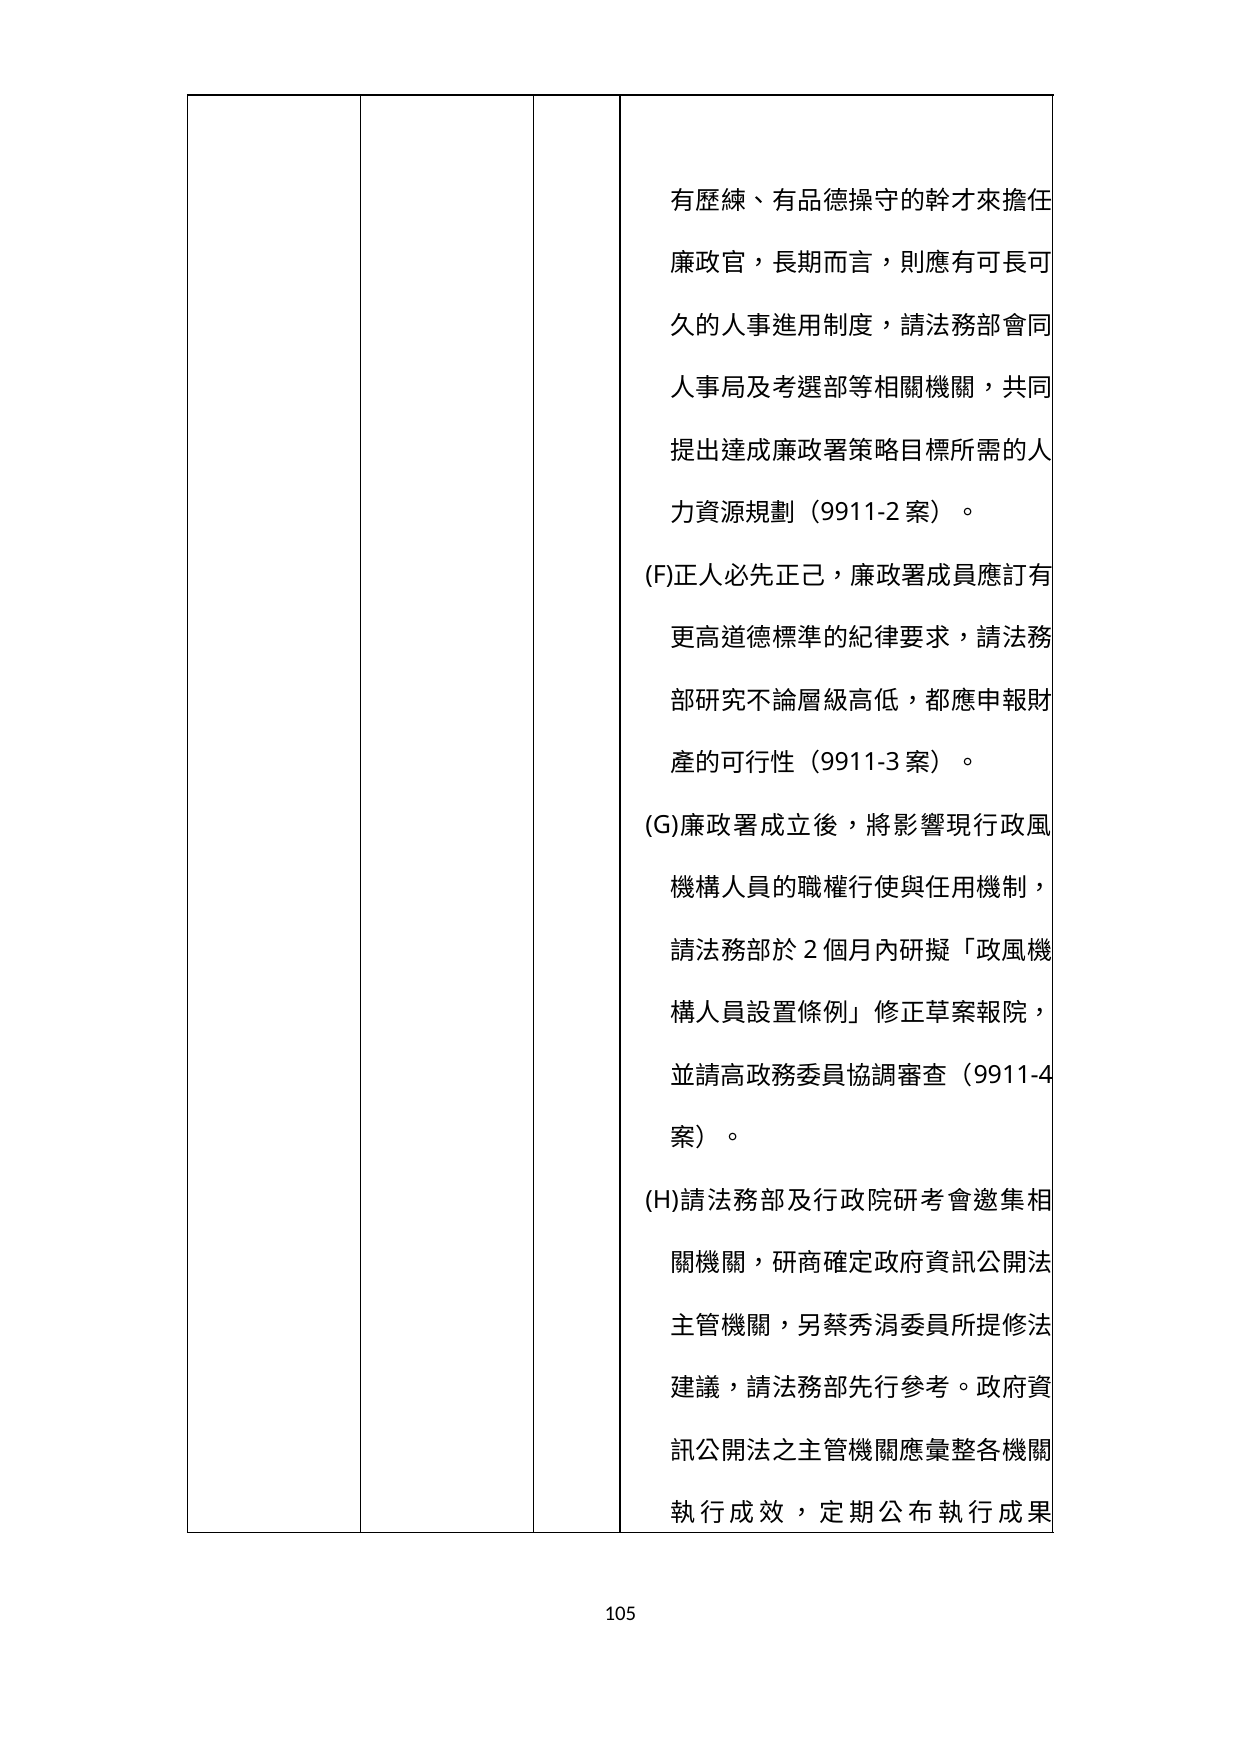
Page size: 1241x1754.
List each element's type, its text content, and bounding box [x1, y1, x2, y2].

table_cell [361, 96, 533, 1532]
table_cell [188, 96, 360, 1532]
table_cell 有歷練、有品德操守的幹才來擔任廉政官，長期而言，則應有可長可久的人事進用制度，請法務部會同人事局及考選部等相關機關，共同提出達成廉政署策略目標所需的人力資源規劃（9911-2案）。 (F)正人必先正己，廉政署成員應訂有更高道德標準的紀律要求，請法務部研究不論層級高低，都應申報財產的可行性（9911-3案）。 (G)廉政署成立後，將影響現行政風機構人員的職權行使與任用機制，請法務部於2個月內研擬「政風機構人員設置條例」修正草案報院，並請高政務委員協調審查（9911-4案）。 (H)請法務部及行政院研考會邀集相關機關，研商確定政府資訊公開法主管機關，另蔡秀涓委員所提修法建議，請法務部先行參考。政府資訊公開法之主管機關應彙整各機關執行成效，定期公布執行成果 [621, 96, 1052, 1532]
table_cell [534, 96, 619, 1532]
